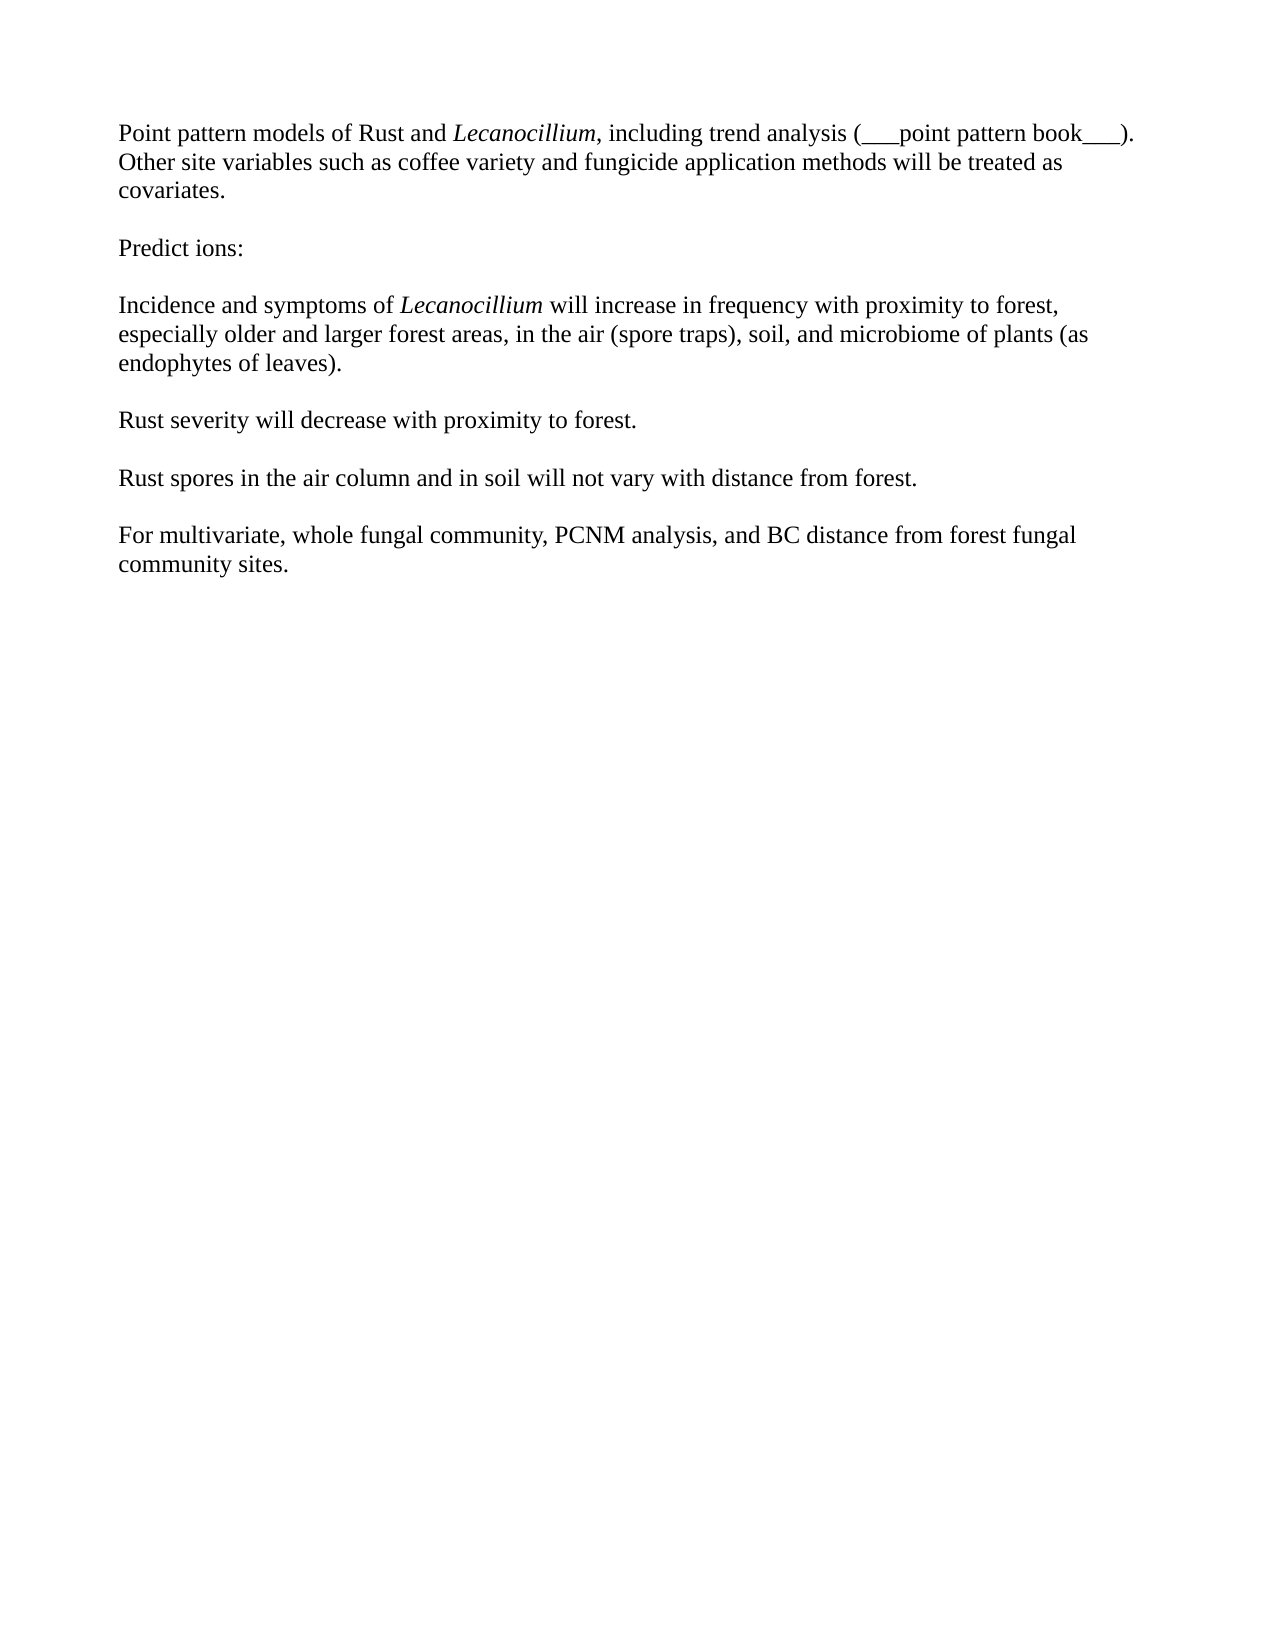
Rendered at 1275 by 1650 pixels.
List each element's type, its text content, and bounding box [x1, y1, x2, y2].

text Point pattern models of Rust and Lecanocillium, including trend analysis (___point pattern book___). Other site variables such as coffee variety and fungicide application methods will be treated as covariates. [118, 118, 1157, 204]
text Rust spores in the air column and in soil will not vary with distance from forest. [118, 463, 1157, 492]
text Predict ions: [118, 233, 1157, 262]
text Incidence and symptoms of Lecanocillium will increase in frequency with proximity to forest, especially older and larger forest areas, in the air (spore traps), soil, and microbiome of plants (as endophytes of leaves). [118, 291, 1157, 377]
text For multivariate, whole fungal community, PCNM analysis, and BC distance from forest fungal community sites. [118, 521, 1157, 578]
text Rust severity will decrease with proximity to forest. [118, 406, 1157, 434]
